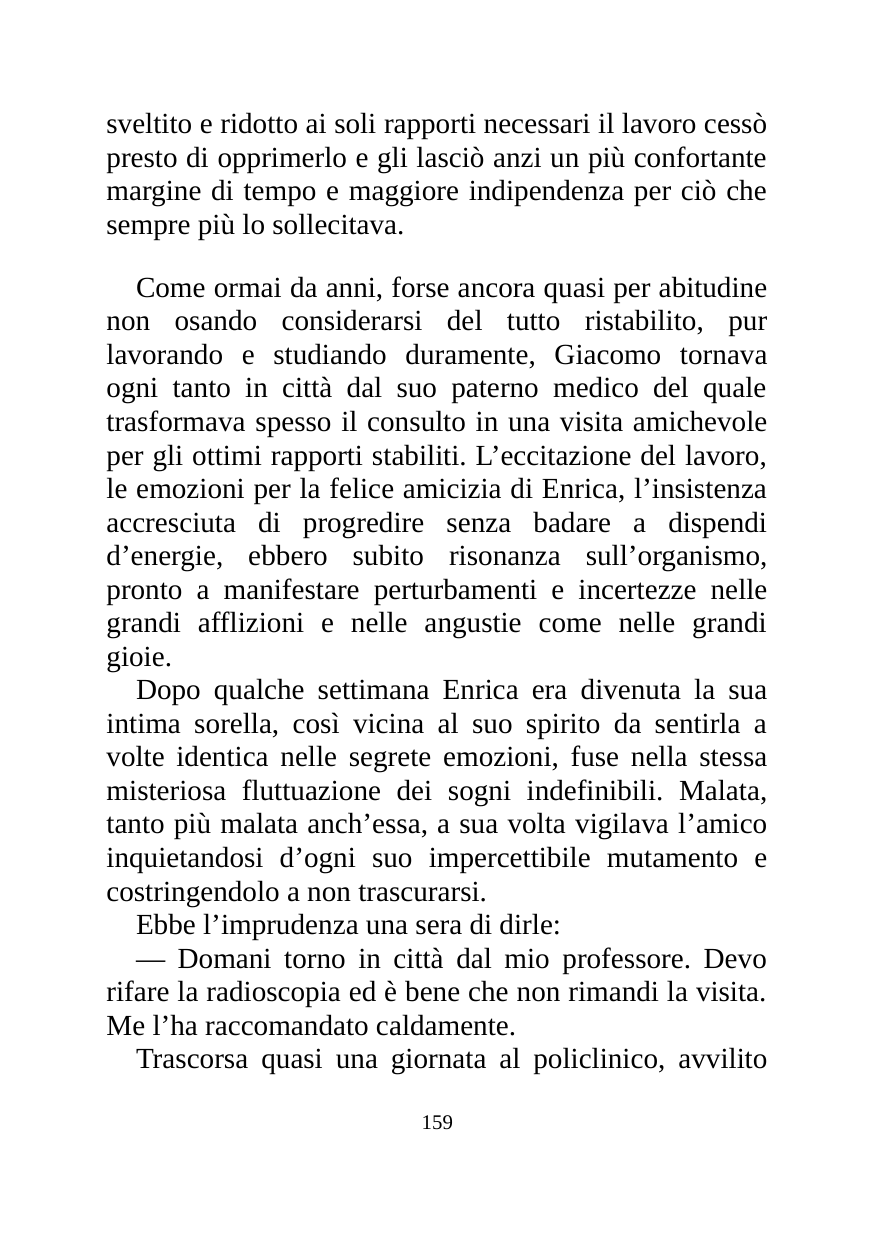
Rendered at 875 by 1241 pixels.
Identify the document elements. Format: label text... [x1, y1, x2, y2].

text Come ormai da anni, forse ancora quasi per abitudine non osando considerarsi del tutto ristabilito, pur lavorando e studiando duramente, Giacomo tornava ogni tanto in città dal suo paterno medico del quale trasformava spesso il consulto in una visita amichevole per gli ottimi rapporti stabiliti. L’eccitazione del lavoro, le emozioni per la felice amicizia di Enrica, l’insistenza accresciuta di progredire senza badare a dispendi d’energie, ebbero subito risonanza sull’organismo, pronto a manifestare perturbamenti e incertezze nelle grandi afflizioni e nelle angustie come nelle grandi gioie. [106, 270, 768, 672]
text sveltito e ridotto ai soli rapporti necessari il lavoro cessò presto di opprimerlo e gli lasciò anzi un più confortante margine di tempo e maggiore indipendenza per ciò che sempre più lo sollecitava. [106, 106, 768, 240]
text Trascorsa quasi una giornata al policlinico, avvilito [106, 1041, 768, 1075]
text — Domani torno in città dal mio professore. Devo rifare la radioscopia ed è bene che non rimandi la visita. Me l’ha raccomandato caldamente. [106, 941, 768, 1041]
text Dopo qualche settimana Enrica era divenuta la sua intima sorella, così vicina al suo spirito da sentirla a volte identica nelle segrete emozioni, fuse nella stessa misteriosa fluttuazione dei sogni indefinibili. Malata, tanto più malata anch’essa, a sua volta vigilava l’amico inquietandosi d’ogni suo impercettibile mutamento e costringendolo a non trascurarsi. [106, 672, 768, 907]
text Ebbe l’imprudenza una sera di dirle: [106, 907, 768, 941]
